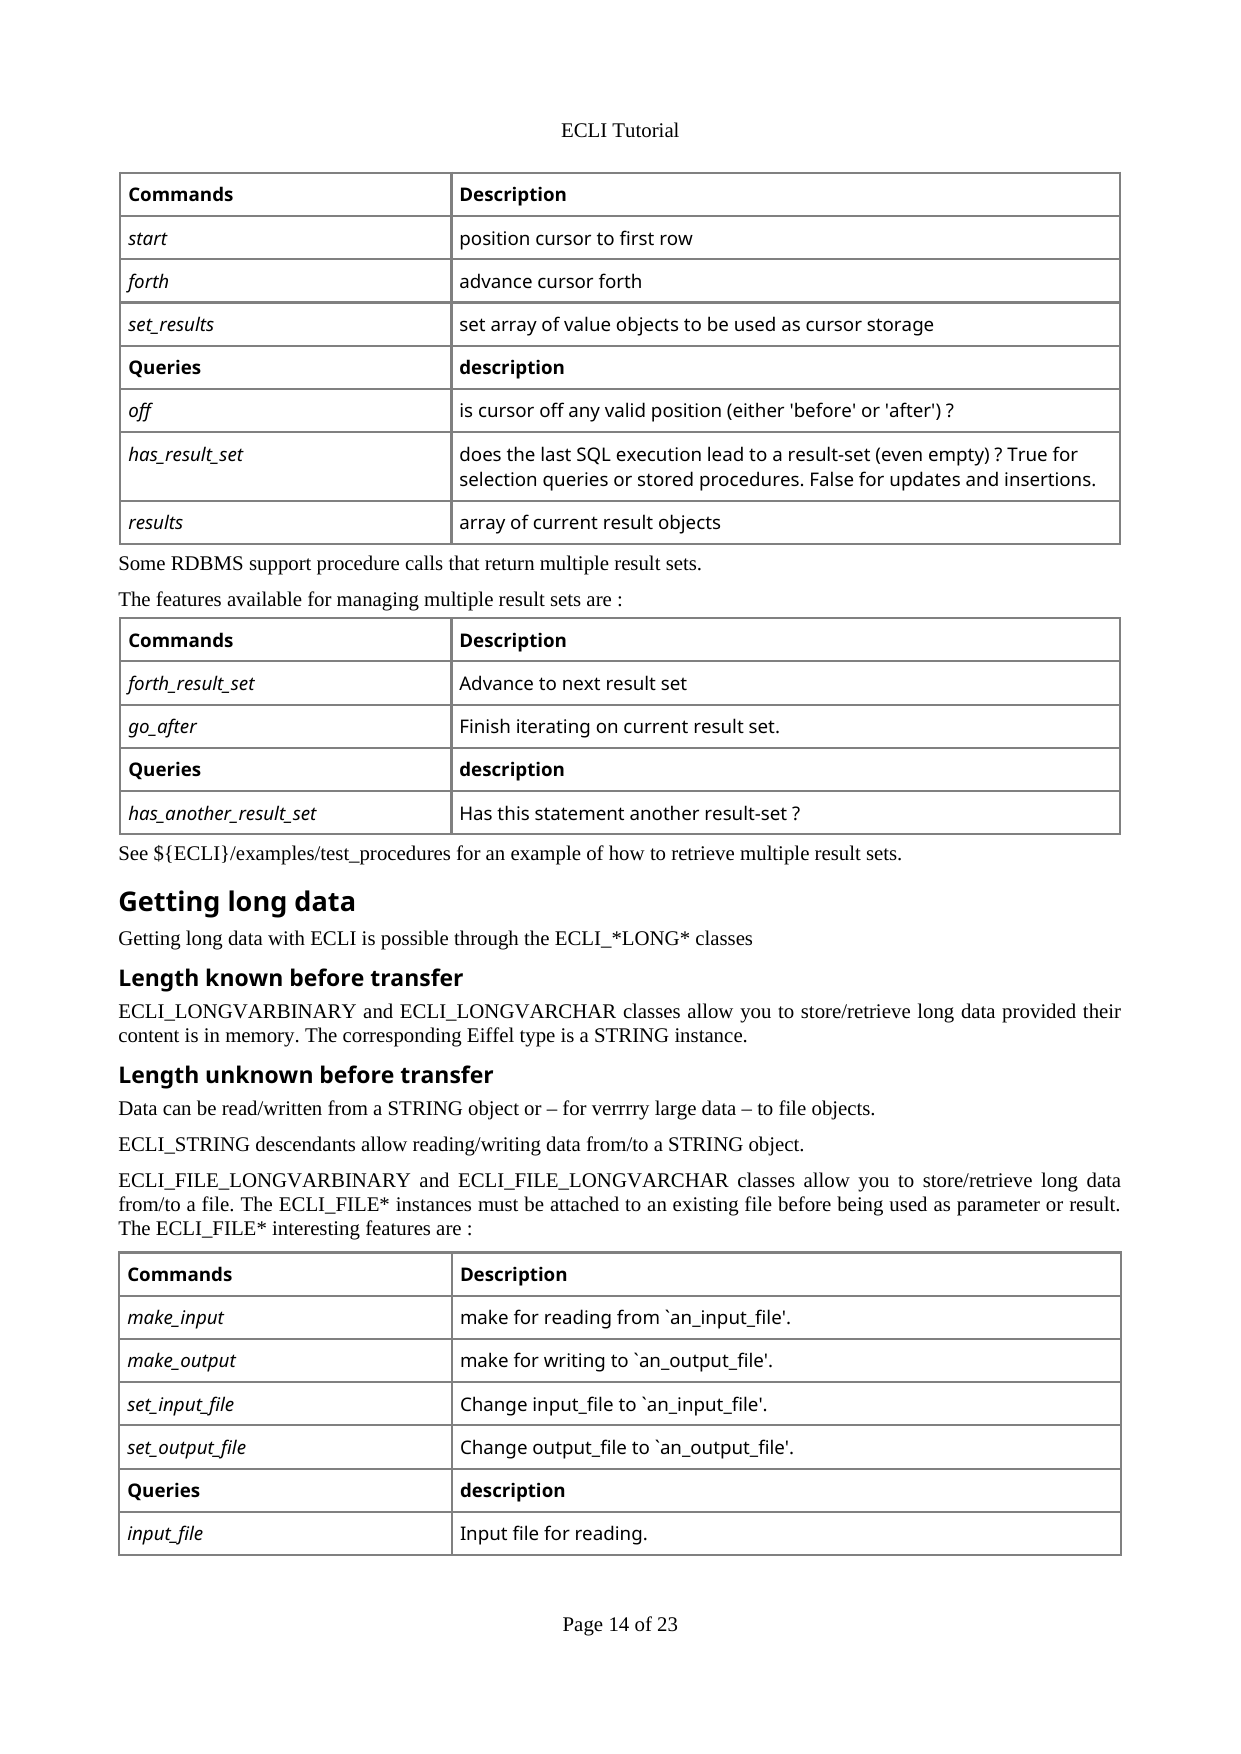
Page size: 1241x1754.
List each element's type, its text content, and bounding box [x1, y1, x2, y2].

text Some RDBMS support procedure calls that return multiple result sets. [118, 551, 1122, 575]
table_header Commands [121, 174, 450, 215]
table_cell has_another_result_set [121, 792, 450, 833]
table_cell start [121, 217, 450, 258]
table_cell Change input_file to `an_input_file'. [453, 1383, 1120, 1424]
table_cell Finish iterating on current result set. [453, 706, 1119, 747]
table_header Description [453, 619, 1119, 660]
table_cell input_file [120, 1513, 451, 1554]
table_cell off [121, 390, 450, 431]
text Data can be read/written from a STRING object or – for verrrry large data – to file objects. [118, 1096, 1122, 1120]
table_cell advance cursor forth [453, 260, 1119, 301]
table_cell results [121, 502, 450, 543]
table_cell Has this statement another result-set ? [453, 792, 1119, 833]
table_cell set_results [121, 304, 450, 344]
table_cell forth [121, 260, 450, 301]
table_cell make_input [120, 1297, 451, 1338]
table_cell set_output_file [120, 1426, 451, 1468]
table_cell is cursor off any valid position (either 'before' or 'after') ? [453, 390, 1119, 431]
text ECLI_FILE_LONGVARBINARY and ECLI_FILE_LONGVARCHAR classes allow you to store/retrieve long data from/to a file. The ECLI_FILE* instances must be attached to an existing file before being used as parameter or result. The ECLI_FILE* interesting features are : [118, 1167, 1122, 1240]
subtitle Length unknown before transfer [118, 1059, 1122, 1090]
subtitle Length known before transfer [118, 962, 1122, 993]
table_cell description [453, 1470, 1120, 1511]
table_cell has_result_set [121, 433, 450, 500]
table_header Description [453, 174, 1119, 215]
table_header Commands [121, 619, 450, 660]
text ECLI_STRING descendants allow reading/writing data from/to a STRING object. [118, 1132, 1122, 1156]
table_cell Input file for reading. [453, 1513, 1120, 1554]
text ECLI_LONGVARBINARY and ECLI_LONGVARCHAR classes allow you to store/retrieve long data provided their content is in memory. The corresponding Eiffel type is a STRING instance. [118, 999, 1122, 1047]
table_cell position cursor to first row [453, 217, 1119, 258]
table_cell description [453, 347, 1119, 388]
table_cell array of current result objects [453, 502, 1119, 543]
table_cell go_after [121, 706, 450, 747]
table_cell does the last SQL execution lead to a result-set (even empty) ? True for selection queries or stored procedures. False for updates and insertions. [453, 433, 1119, 500]
table_cell Advance to next result set [453, 662, 1119, 703]
table_cell set_input_file [120, 1383, 451, 1424]
table_header Commands [120, 1254, 451, 1295]
table_cell Queries [121, 347, 450, 388]
subtitle Getting long data [118, 883, 1122, 920]
table_cell make for reading from `an_input_file'. [453, 1297, 1120, 1338]
table_cell set array of value objects to be used as cursor storage [453, 304, 1119, 344]
table_cell Change output_file to `an_output_file'. [453, 1426, 1120, 1468]
table_cell make_output [120, 1340, 451, 1381]
text The features available for managing multiple result sets are : [118, 587, 1122, 611]
table_cell Queries [121, 749, 450, 790]
table_cell Queries [120, 1470, 451, 1511]
table_cell forth_result_set [121, 662, 450, 703]
text Getting long data with ECLI is possible through the ECLI_*LONG* classes [118, 926, 1122, 950]
table_cell description [453, 749, 1119, 790]
text See ${ECLI}/examples/test_procedures for an example of how to retrieve multiple result sets. [118, 841, 1122, 865]
table_cell make for writing to `an_output_file'. [453, 1340, 1120, 1381]
table_header Description [453, 1254, 1120, 1295]
